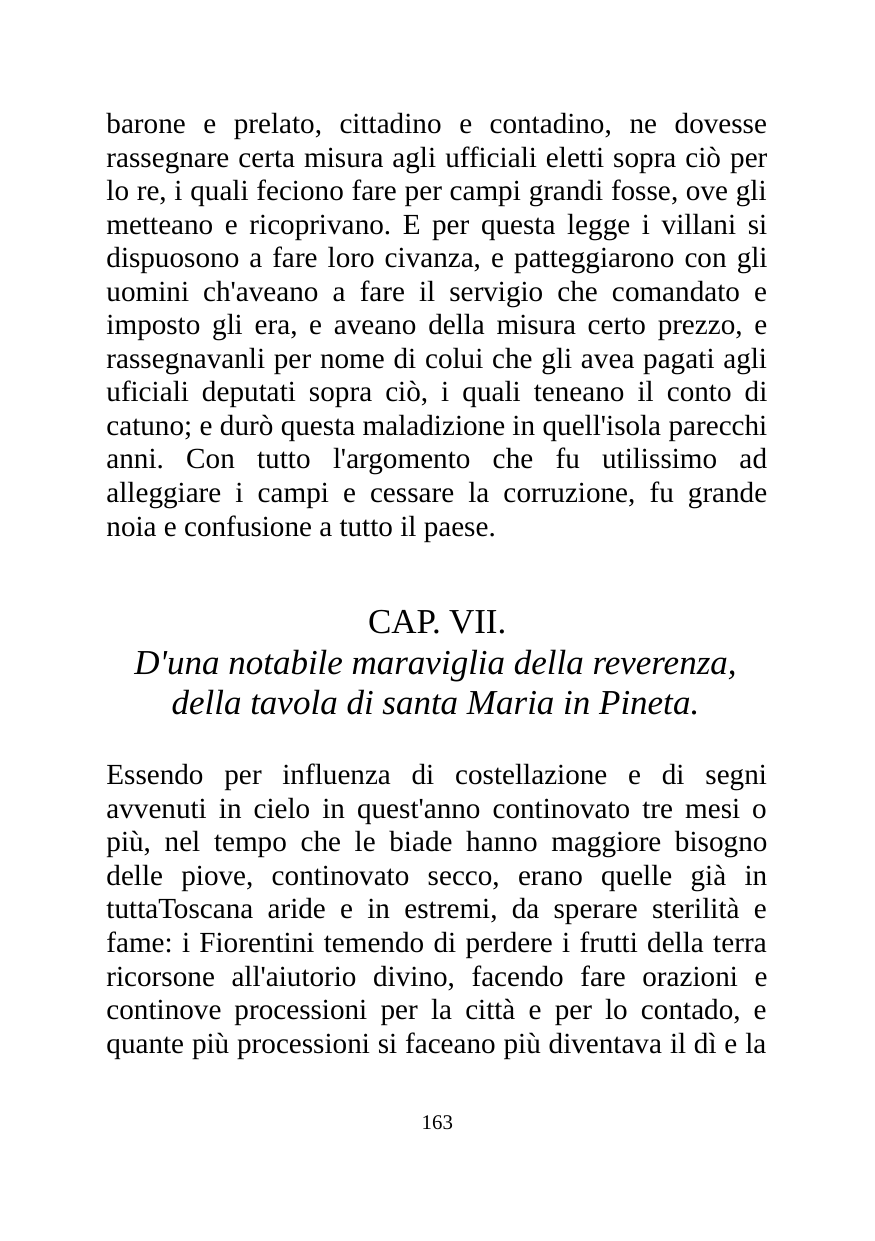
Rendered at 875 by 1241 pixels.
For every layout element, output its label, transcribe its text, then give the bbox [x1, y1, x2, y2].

text Essendo per influenza di costellazione e di segni avvenuti in cielo in quest'anno continovato tre mesi o più, nel tempo che le biade hanno maggiore bisogno delle piove, continovato secco, erano quelle già in tuttaToscana aride e in estremi, da sperare sterilità e fame: i Fiorentini temendo di perdere i frutti della terra ricorsone all'aiutorio divino, facendo fare orazioni e continove processioni per la città e per lo contado, e quante più processioni si faceano più diventava il dì e la [106, 757, 768, 1059]
text barone e prelato, cittadino e contadino, ne dovesse rassegnare certa misura agli ufficiali eletti sopra ciò per lo re, i quali feciono fare per campi grandi fosse, ove gli metteano e ricoprivano. E per questa legge i villani si dispuosono a fare loro civanza, e patteggiarono con gli uomini ch'aveano a fare il servigio che comandato e imposto gli era, e aveano della misura certo prezzo, e rassegnavanli per nome di colui che gli avea pagati agli uficiali deputati sopra ciò, i quali teneano il conto di catuno; e durò questa maladizione in quell'isola parecchi anni. Con tutto l'argomento che fu utilissimo ad alleggiare i campi e cessare la corruzione, fu grande noia e confusione a tutto il paese. [106, 106, 768, 542]
subtitle CAP. VII. D'una notabile maraviglia della reverenza, della tavola di santa Maria in Pineta. [106, 601, 768, 722]
